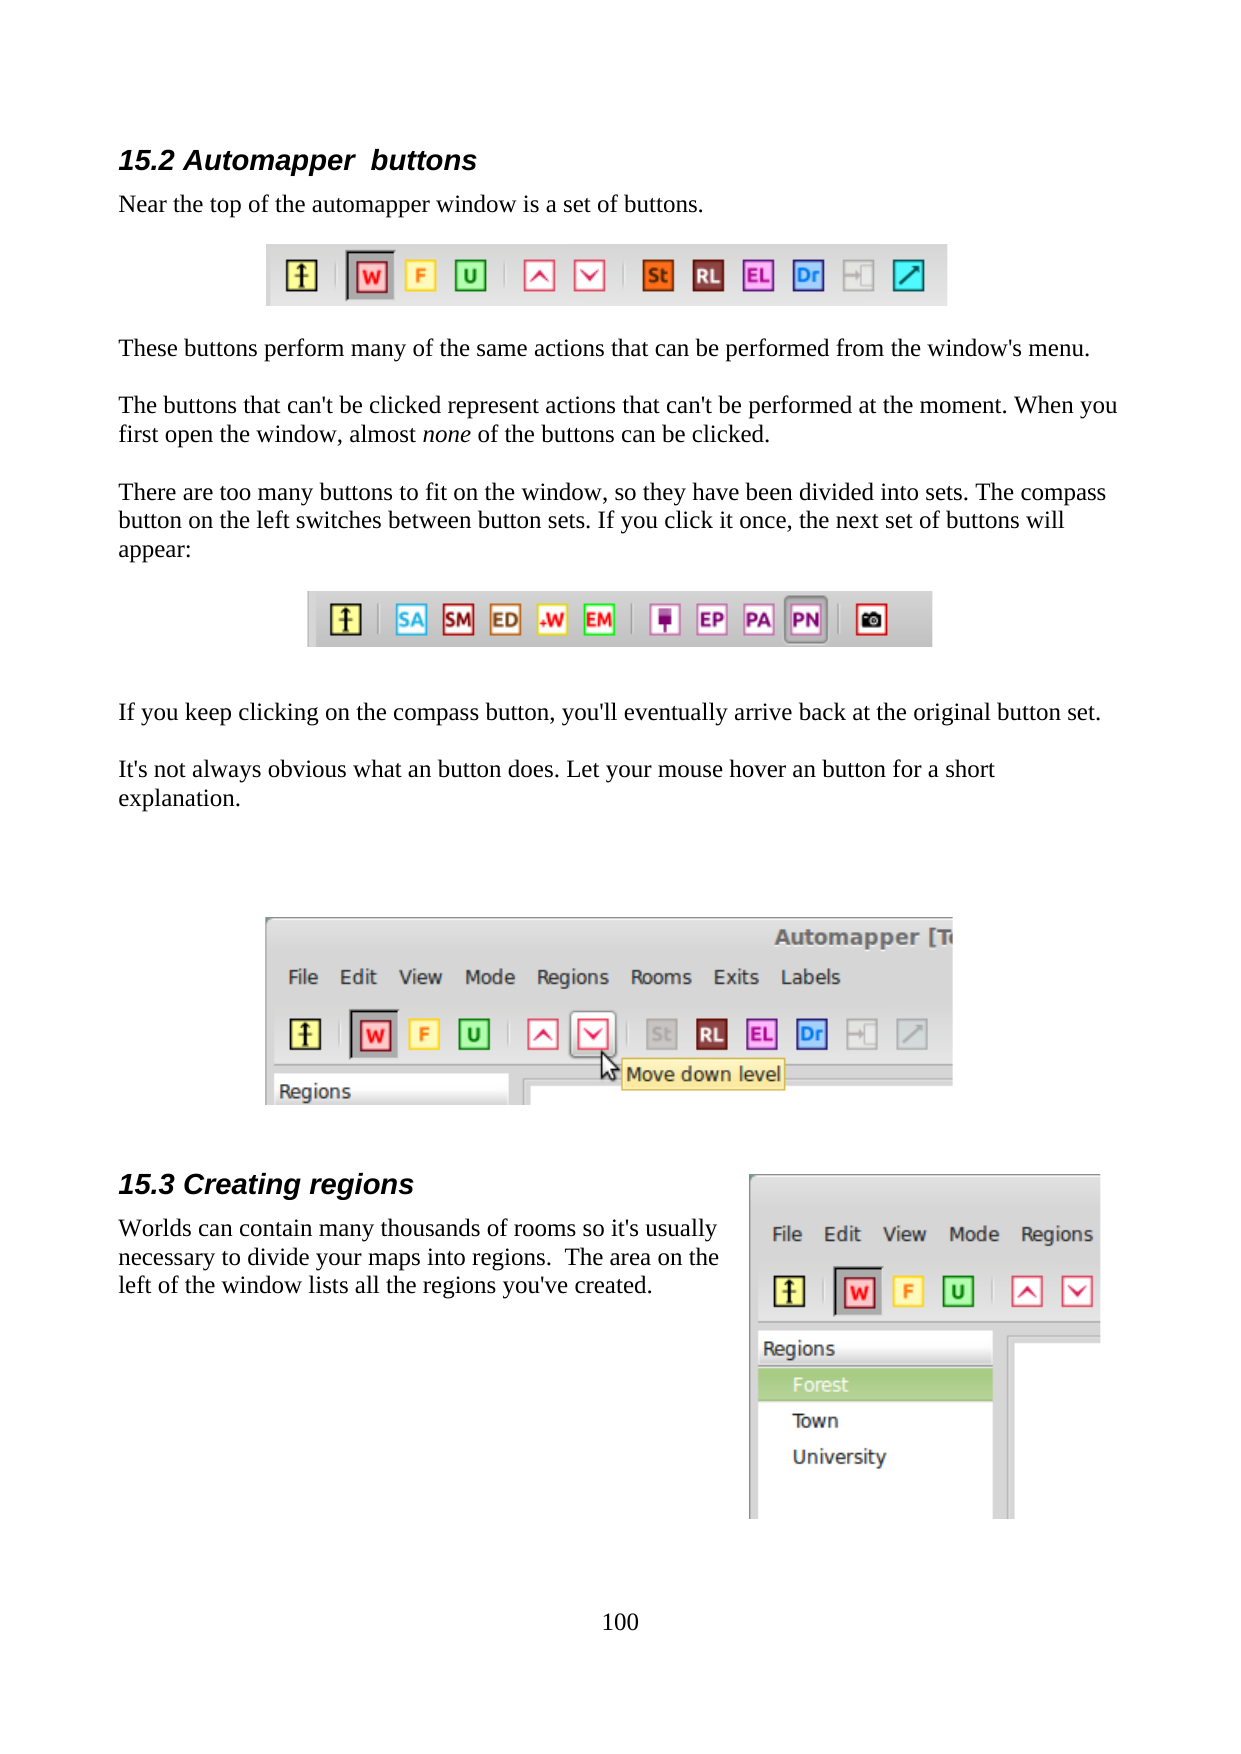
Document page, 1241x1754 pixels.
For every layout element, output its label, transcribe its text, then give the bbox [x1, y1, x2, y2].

picture [265, 917, 953, 1105]
picture [749, 1174, 1101, 1519]
text It's not always obvious what an button does. Let your mouse hover an button for a short explanation. [118, 754, 1122, 812]
text Worlds can contain many thousands of rooms so it's usually necessary to divide your maps into regions. The area on the left of the window lists all the regions you've created. [118, 1213, 749, 1299]
subtitle 15.2 Automapper buttons [118, 143, 1122, 177]
text The buttons that can't be clicked represent actions that can't be performed at the moment. When you first open the window, almost none of the buttons can be clicked. [118, 390, 1122, 448]
text If you keep clicking on the compass button, you'll eventually arrive back at the original button set. [118, 697, 1122, 725]
picture [307, 591, 933, 647]
text Near the top of the automapper window is a set of buttons. [118, 189, 1122, 218]
text These buttons perform many of the same actions that can be performed from the window's menu. [118, 333, 1122, 362]
picture [266, 244, 948, 306]
text There are too many buttons to fit on the window, so they have been divided into sets. The compass button on the left switches between button sets. If you click it once, the next set of buttons will appear: [118, 477, 1122, 563]
subtitle 15.3 Creating regions [118, 1167, 1122, 1201]
